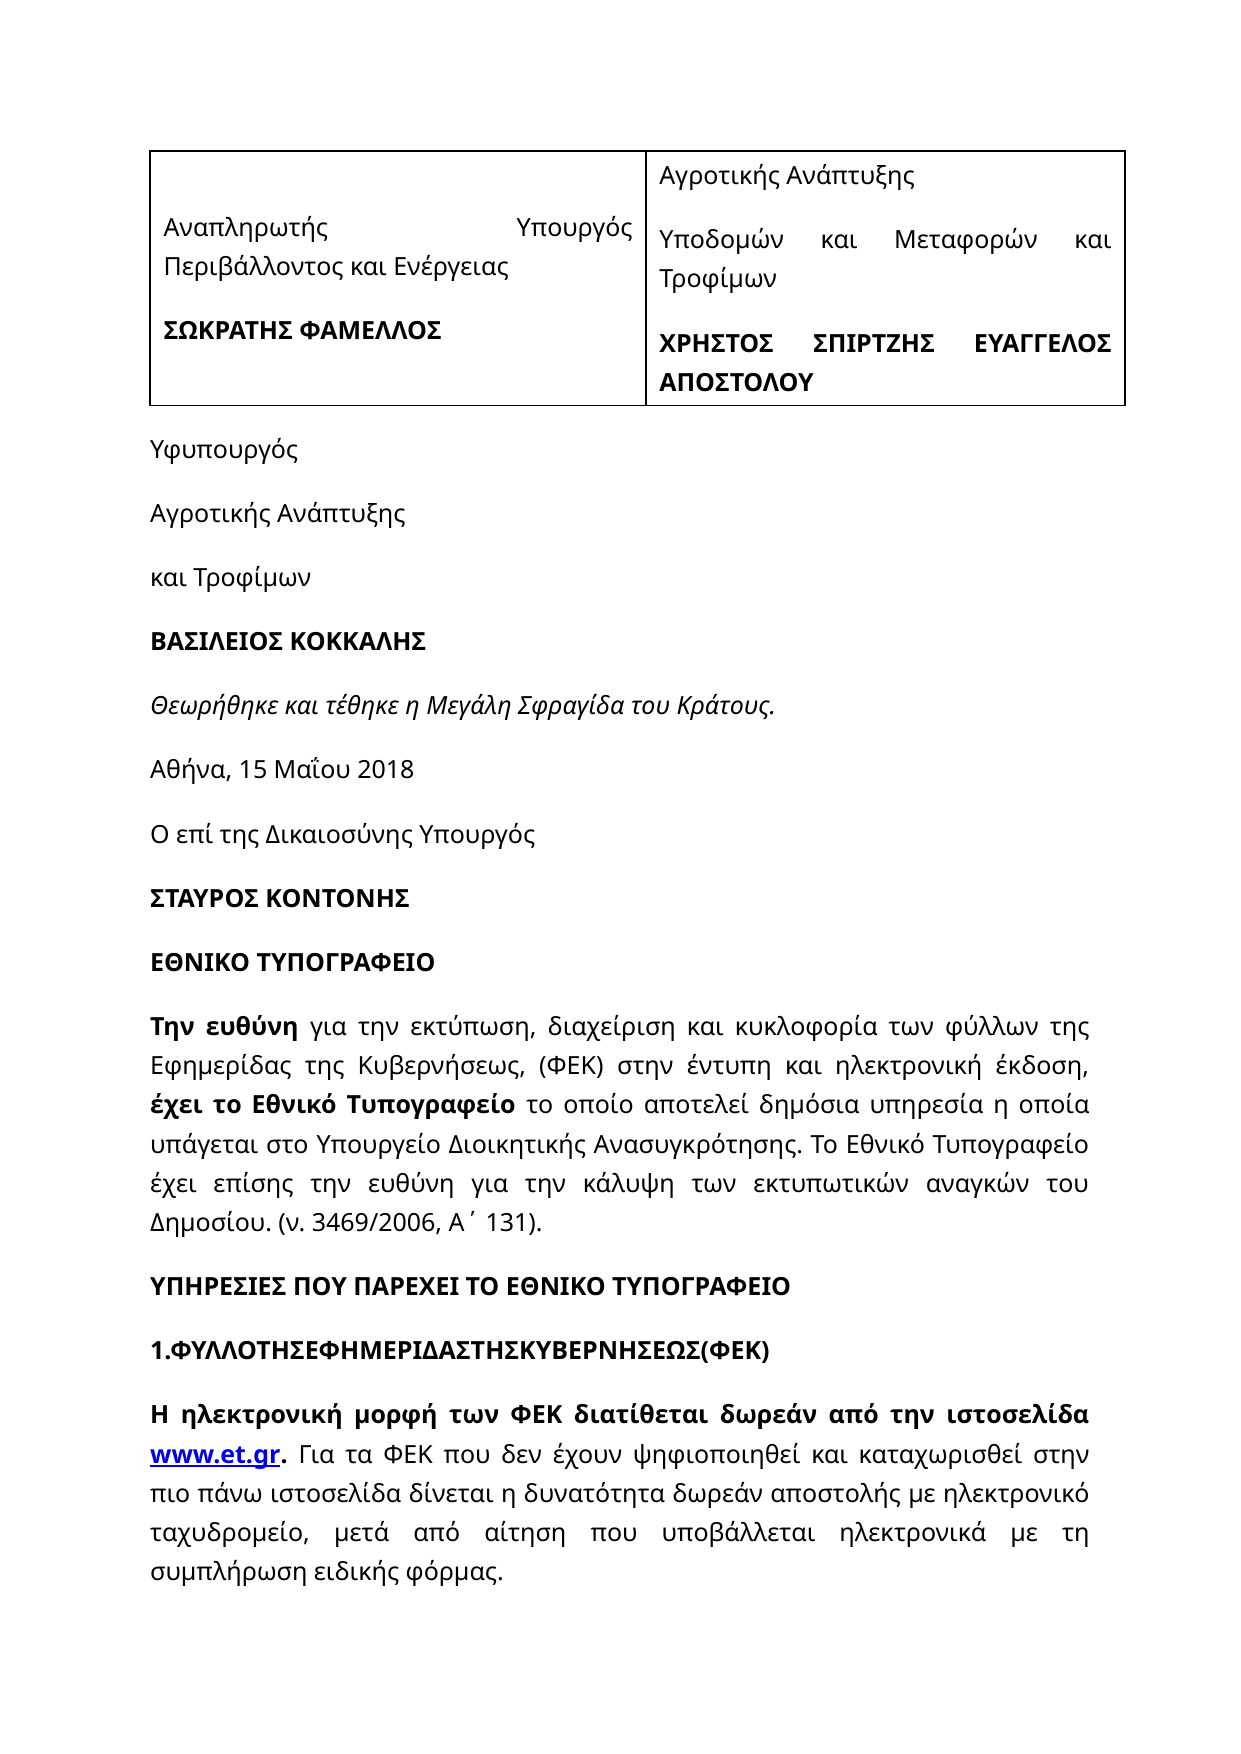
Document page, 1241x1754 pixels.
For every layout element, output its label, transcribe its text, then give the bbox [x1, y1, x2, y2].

table_cell Αναπληρωτής Υπουργός Περιβάλλοντος και Ενέργειας ΣΩΚΡΑΤΗΣ ΦΑΜΕΛΛΟΣ [151, 152, 645, 405]
text ΒΑΣΙΛΕΙΟΣ ΚΟΚΚΑΛΗΣ [150, 624, 1090, 658]
text Η ηλεκτρονική μορφή των ΦΕΚ διατίθεται δωρεάν από την ιστοσελίδα www.et.gr. Για τα ΦΕΚ που δεν έχουν ψηφιοποιηθεί και καταχωρισθεί στην πιο πάνω ιστοσελίδα δίνεται η δυνατότητα δωρεάν αποστολής με ηλεκτρονικό ταχυδρομείο, μετά από αίτηση που υποβάλλεται ηλεκτρονικά με τη συμπλήρωση ειδικής φόρμας. [150, 1397, 1090, 1588]
text Την ευθύνη για την εκτύπωση, διαχείριση και κυκλοφορία των φύλλων της Εφημερίδας της Κυβερνήσεως, (ΦΕΚ) στην έντυπη και ηλεκτρονική έκδοση, έχει το Εθνικό Tυπογραφείο το οποίο αποτελεί δημόσια υπηρεσία η οποία υπάγεται στο Υπουργείο Διοικητικής Ανασυγκρότησης. Το Εθνικό Τυπογραφείο έχει επίσης την ευθύνη για την κάλυψη των εκτυπωτικών αναγκών του Δημοσίου. (ν. 3469/2006, Α΄ 131). [150, 1009, 1090, 1239]
text ΥΠΗΡΕΣΙΕΣ ΠΟΥ ΠΑΡΕΧΕΙ ΤΟ ΕΘΝΙΚΟ ΤΥΠΟΓΡΑΦΕΙΟ [150, 1269, 1090, 1303]
text Ο επί της Δικαιοσύνης Υπουργός [150, 816, 1090, 850]
table_cell Αγροτικής Ανάπτυξης Υποδομών και Μεταφορών και Τροφίμων ΧΡΗΣΤΟΣ ΣΠΙΡΤΖΗΣ ΕΥΑΓΓΕΛΟΣ ΑΠΟΣΤΟΛΟΥ [647, 152, 1124, 405]
text Υφυπουργός [150, 431, 1090, 465]
text Αγροτικής Ανάπτυξης [150, 496, 1090, 529]
text ΕΘΝΙΚΟ ΤΥΠΟΓΡΑΦΕΙΟ [150, 945, 1090, 979]
text Αθήνα, 15 Μαΐου 2018 [150, 752, 1090, 786]
text Θεωρήθηκε και τέθηκε η Μεγάλη Σφραγίδα του Κράτους. [150, 688, 1090, 722]
text 1.ΦΥΛΛΟΤΗΣΕΦΗΜΕΡΙΔΑΣΤΗΣΚΥΒΕΡΝΗΣΕΩΣ(ΦΕΚ) [150, 1333, 1090, 1367]
text και Τροφίμων [150, 560, 1090, 594]
text ΣΤΑΥΡΟΣ ΚΟΝΤΟΝΗΣ [150, 881, 1090, 914]
